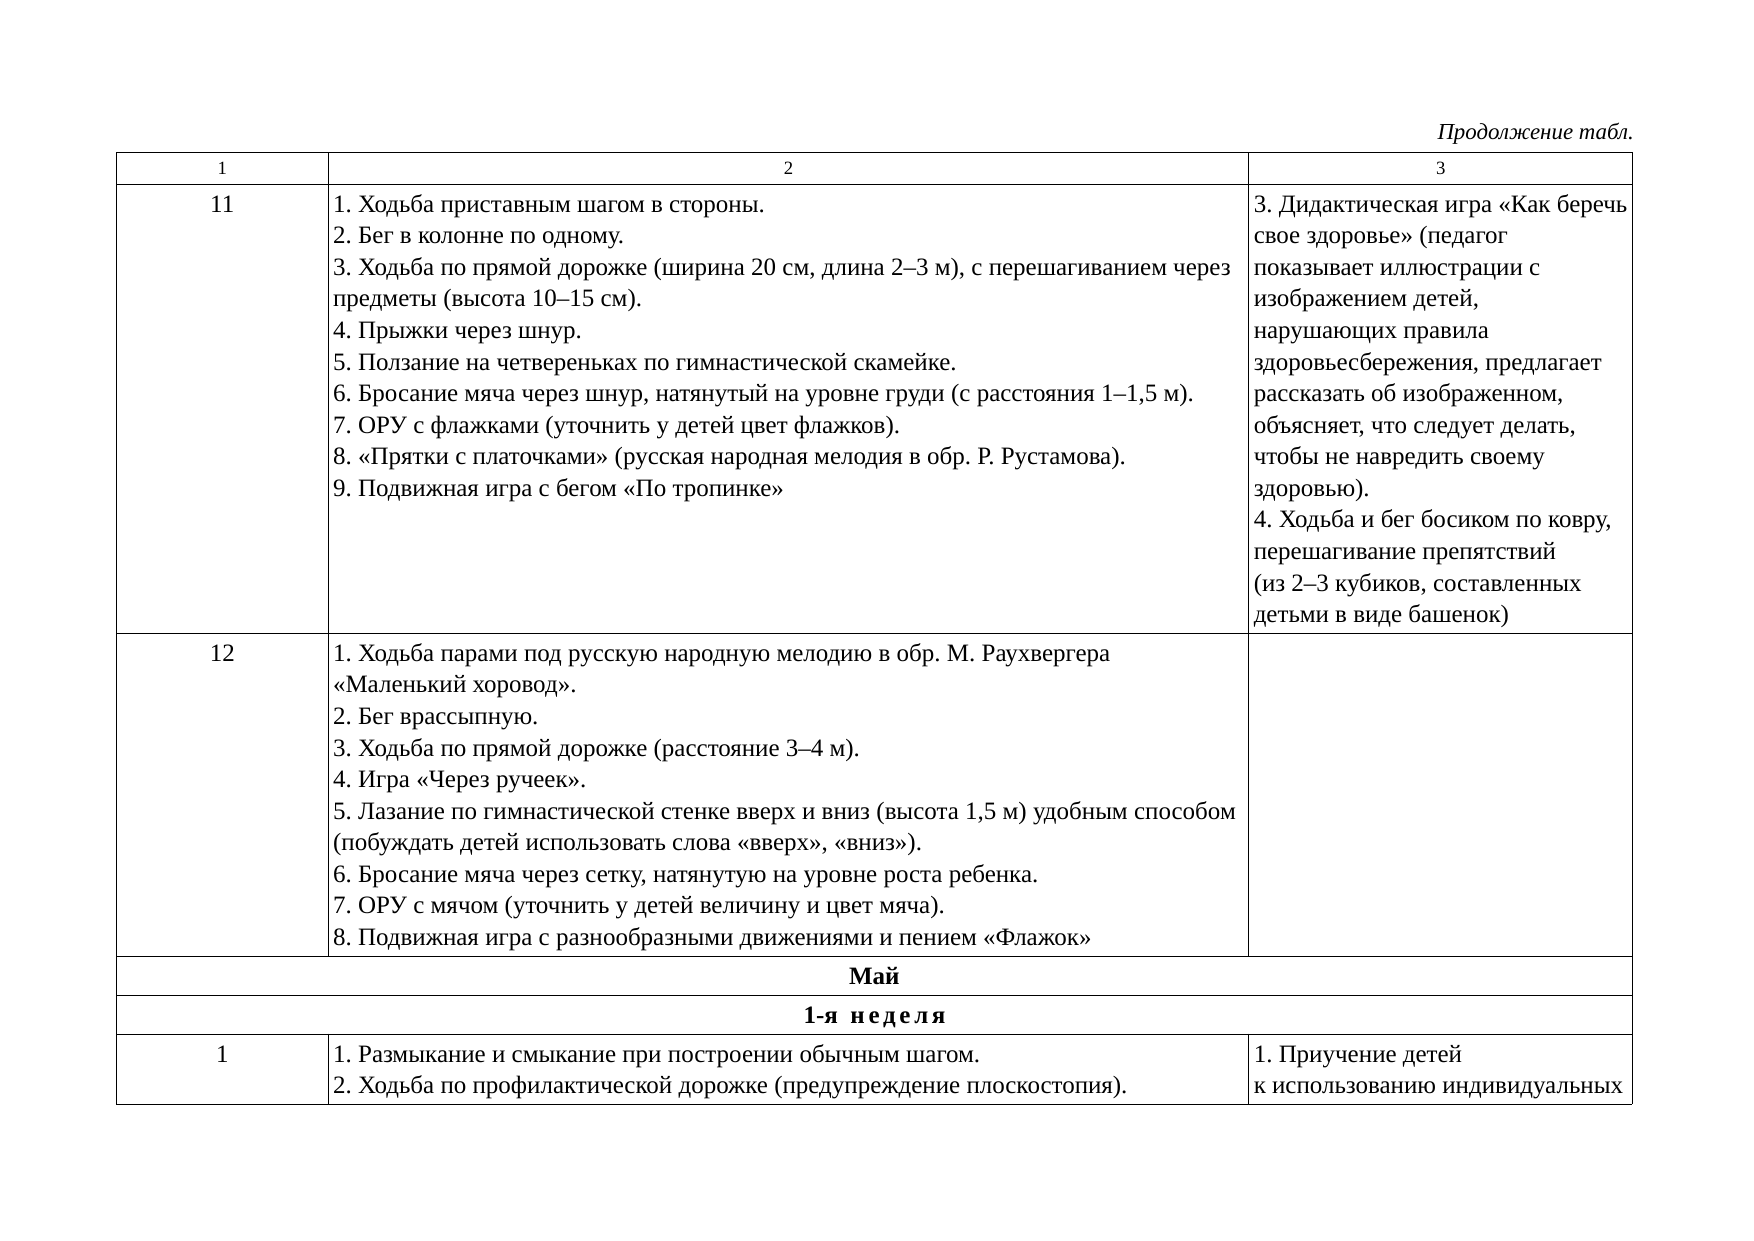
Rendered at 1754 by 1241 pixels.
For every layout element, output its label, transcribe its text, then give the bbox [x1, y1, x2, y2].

table_cell 1. Приучение детей к использованию индивидуальных [1249, 1035, 1632, 1104]
table_cell Май [117, 957, 1632, 995]
table_cell 1. Размыкание и смыкание при построении обычным шагом. 2. Ходьба по профилактической дорожке (предупреждение плоскостопия). [329, 1035, 1248, 1104]
table_header 2 [329, 153, 1248, 184]
table_cell 11 [117, 185, 328, 633]
table_header 1 [117, 153, 328, 184]
table_cell 1. Ходьба приставным шагом в стороны. 2. Бег в колонне по одному. 3. Ходьба по прямой дорожке (ширина 20 см, длина 2–3 м), с перешагиванием через предметы (высота 10–15 см). 4. Прыжки через шнур. 5. Ползание на четвереньках по гимнастической скамейке. 6. Бросание мяча через шнур, натянутый на уровне груди (с расстояния 1–1,5 м). 7. ОРУ с флажками (уточнить у детей цвет флажков). 8. «Прятки с платочками» (русская народная мелодия в обр. Р. Рустамова). 9. Подвижная игра с бегом «По тропинке» [329, 185, 1248, 633]
table_cell 12 [117, 634, 328, 956]
text Продолжение табл. [118, 118, 1636, 144]
table_cell 3. Дидактическая игра «Как беречь свое здоровье» (педагог показывает иллюстрации с изображением детей, нарушающих правила здоровьесбережения, предлагает рассказать об изображенном, объясняет, что следует делать, чтобы не навредить своему здоровью). 4. Ходьба и бег босиком по ковру, перешагивание препятствий (из 2–3 кубиков, составленных детьми в виде башенок) [1249, 185, 1632, 633]
table_cell [1249, 634, 1632, 956]
table_header 3 [1249, 153, 1632, 184]
table_cell 1. Ходьба парами под русскую народную мелодию в обр. М. Раухвергера «Маленький хоровод». 2. Бег врассыпную. 3. Ходьба по прямой дорожке (расстояние 3–4 м). 4. Игра «Через ручеек». 5. Лазание по гимнастической стенке вверх и вниз (высота 1,5 м) удобным способом (побуждать детей использовать слова «вверх», «вниз»). 6. Бросание мяча через сетку, натянутую на уровне роста ребенка. 7. ОРУ с мячом (уточнить у детей величину и цвет мяча). 8. Подвижная игра с разнообразными движениями и пением «Флажок» [329, 634, 1248, 956]
table_cell 1-я неделя [117, 996, 1632, 1033]
table_cell 1 [117, 1035, 328, 1104]
